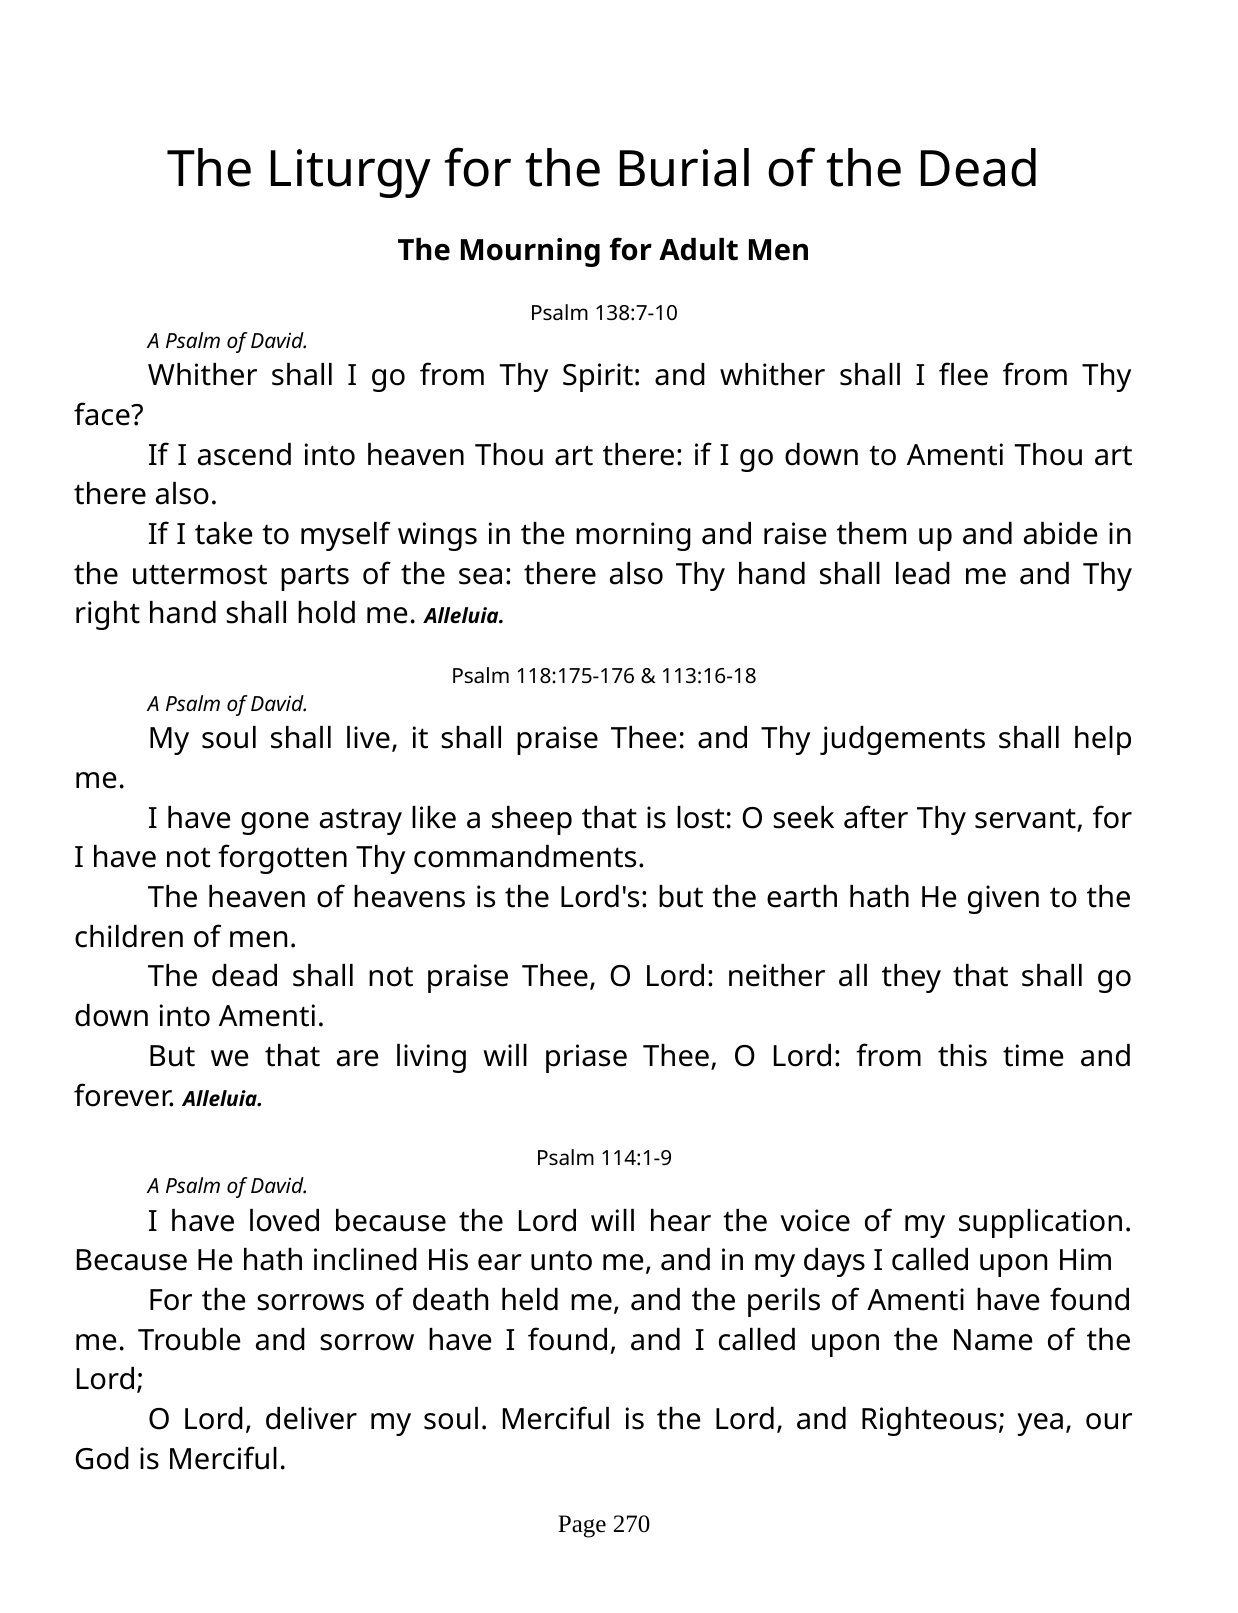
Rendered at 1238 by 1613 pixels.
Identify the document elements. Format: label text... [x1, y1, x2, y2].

text O Lord, deliver my soul. Merciful is the Lord, and Righteous; yea, our God is Merciful. [74, 1398, 1134, 1478]
text But we that are living will priase Thee, O Lord: from this time and forever. Alleluia. [74, 1035, 1134, 1114]
text I have gone astray like a sheep that is lost: O seek after Thy servant, for I have not forgotten Thy commandments. [74, 797, 1134, 876]
text A Psalm of David. [74, 689, 1134, 718]
text Psalm 118:175-176 & 113:16-18 [74, 661, 1134, 689]
text A Psalm of David. [74, 1171, 1134, 1200]
text A Psalm of David. [74, 326, 1134, 354]
text The heaven of heavens is the Lord's: but the earth hath He given to the children of men. [74, 876, 1134, 956]
text The dead shall not praise Thee, O Lord: neither all they that shall go down into Amenti. [74, 956, 1134, 1035]
text My soul shall live, it shall praise Thee: and Thy judgements shall help me. [74, 718, 1134, 797]
text If I take to myself wings in the morning and raise them up and abide in the uttermost parts of the sea: there also Thy hand shall lead me and Thy right hand shall hold me. Alleluia. [74, 513, 1134, 632]
text Whither shall I go from Thy Spirit: and whither shall I flee from Thy face? [74, 354, 1134, 434]
text Psalm 138:7-10 [74, 298, 1134, 326]
text Psalm 114:1-9 [74, 1143, 1134, 1171]
text I have loved because the Lord will hear the voice of my supplication. Because He hath inclined His ear unto me, and in my days I called upon Him [74, 1200, 1134, 1279]
text If I ascend into heaven Thou art there: if I go down to Amenti Thou art there also. [74, 434, 1134, 513]
text For the sorrows of death held me, and the perils of Amenti have found me. Trouble and sorrow have I found, and I called upon the Name of the Lord; [74, 1279, 1134, 1398]
text The Mourning for Adult Men [74, 229, 1134, 269]
text The Liturgy for the Burial of the Dead [74, 133, 1134, 201]
